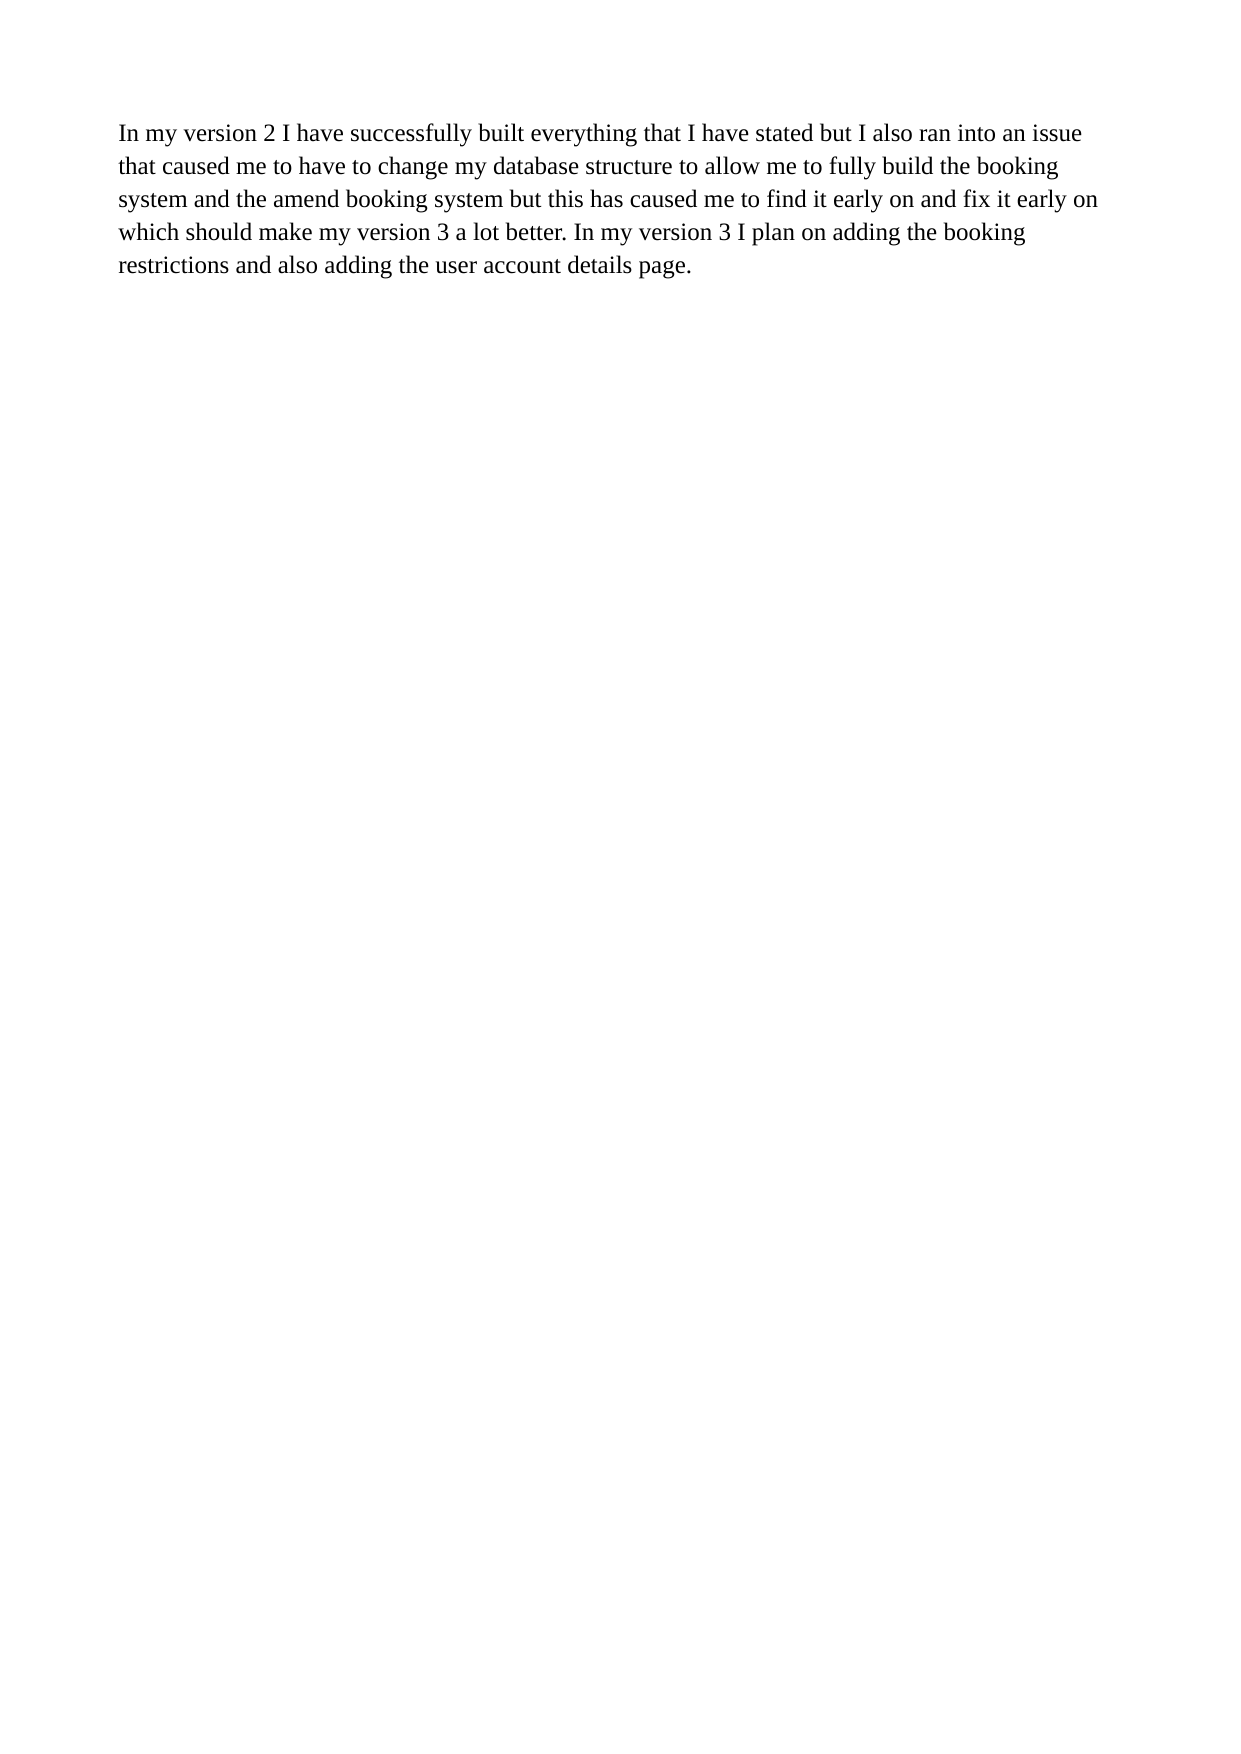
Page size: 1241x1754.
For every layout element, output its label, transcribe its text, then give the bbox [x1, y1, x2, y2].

text In my version 2 I have successfully built everything that I have stated but I also ran into an issue that caused me to have to change my database structure to allow me to fully build the booking system and the amend booking system but this has caused me to find it early on and fix it early on which should make my version 3 a lot better. In my version 3 I plan on adding the booking restrictions and also adding the user account details page. [118, 118, 1122, 279]
